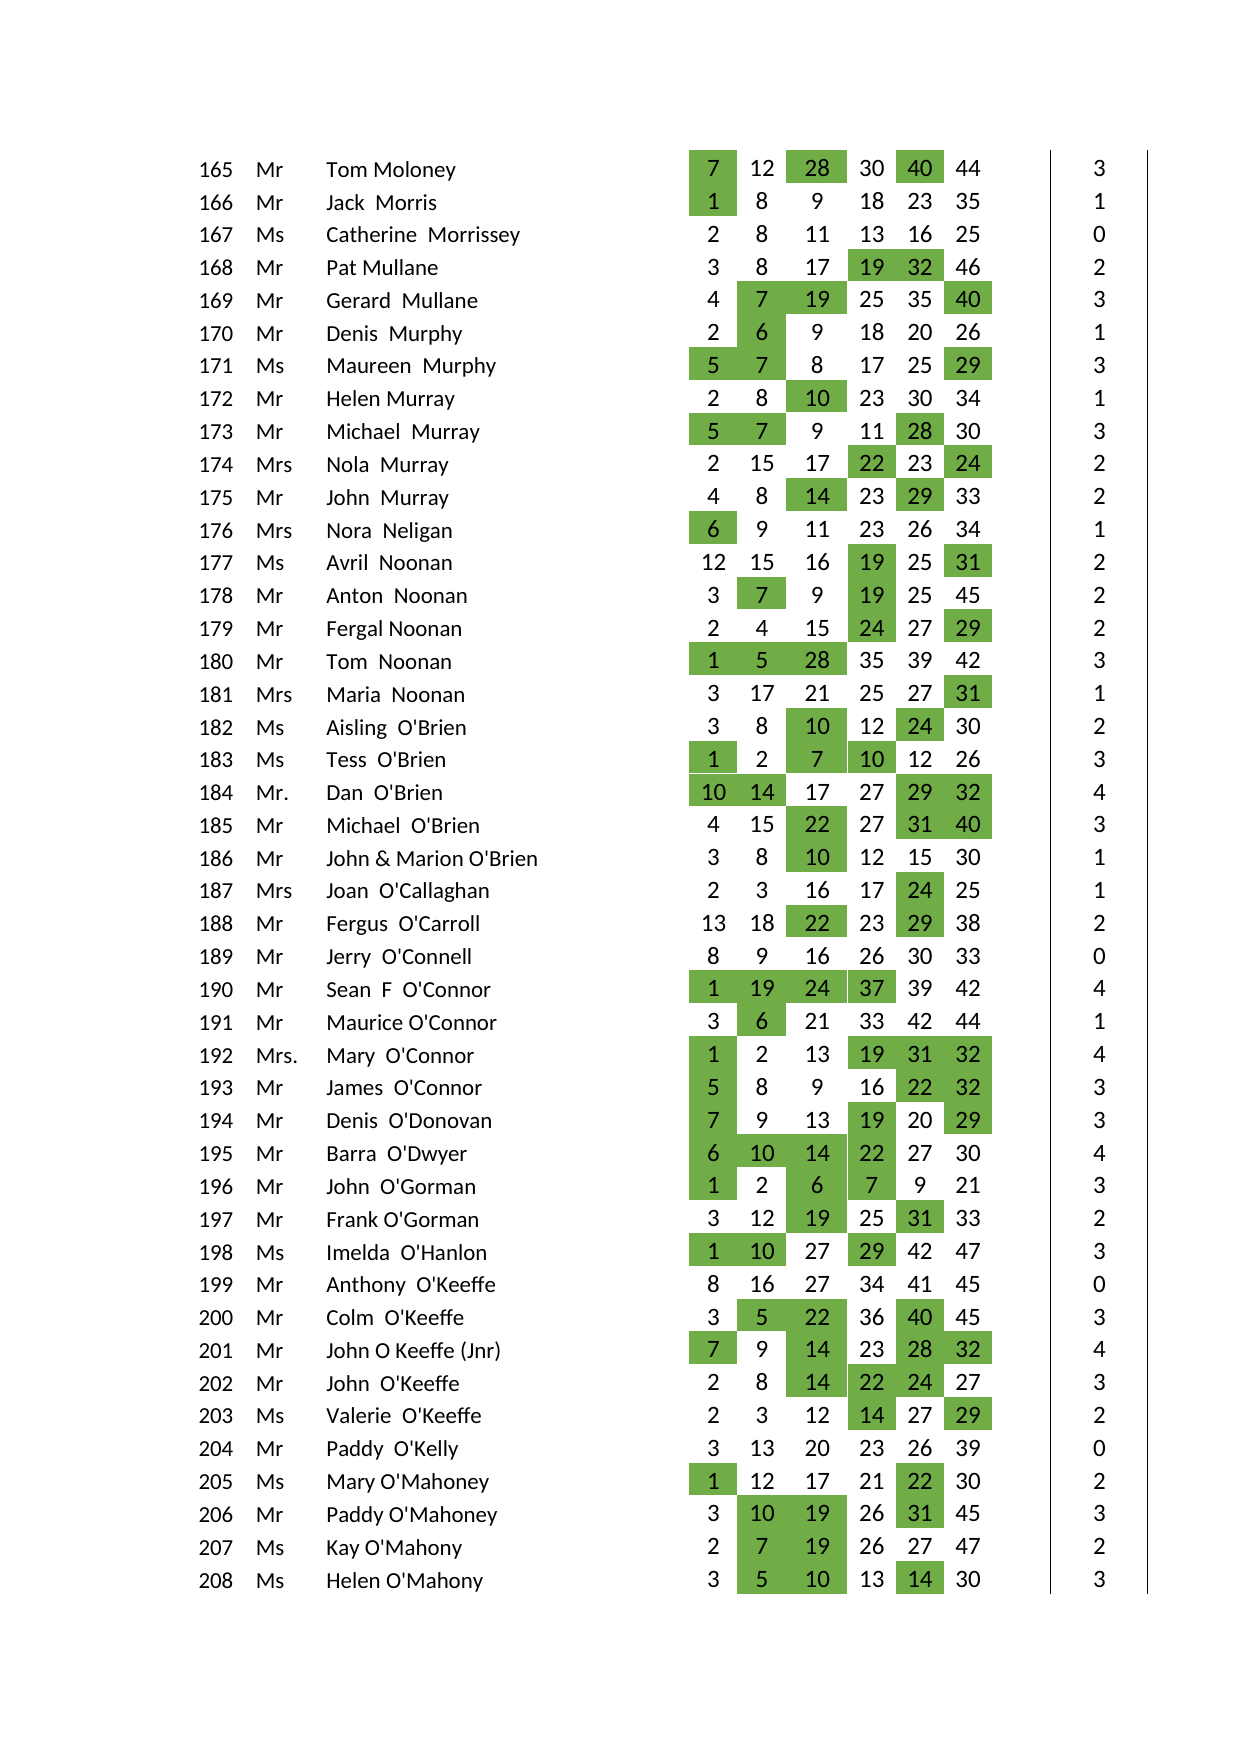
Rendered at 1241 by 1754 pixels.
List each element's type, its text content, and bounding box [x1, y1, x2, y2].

table_cell 1 [1051, 675, 1147, 708]
table_cell 41 [896, 1266, 944, 1298]
table_cell 169 [160, 281, 244, 314]
table_cell [1148, 708, 1177, 741]
table_cell 197 [160, 1200, 244, 1233]
table_cell 23 [848, 1331, 896, 1364]
table_cell 30 [944, 413, 992, 445]
table_cell 10 [786, 380, 847, 412]
table_cell 27 [896, 609, 944, 642]
table_cell 176 [160, 511, 244, 544]
table_cell 2 [689, 1528, 737, 1561]
table_cell 4 [1051, 1036, 1147, 1069]
table_cell [992, 380, 1050, 412]
table_cell 16 [737, 1266, 786, 1298]
table_cell 175 [160, 478, 244, 511]
table_cell [1148, 1233, 1177, 1266]
table_cell Pat Mullane [315, 249, 689, 281]
table_cell 12 [689, 544, 737, 577]
table_cell 42 [944, 970, 992, 1003]
table_cell [1148, 577, 1177, 609]
table_cell [1148, 970, 1177, 1003]
table_cell 5 [737, 1299, 786, 1331]
table_cell 29 [944, 347, 992, 380]
table_cell 196 [160, 1167, 244, 1200]
table_cell 27 [896, 675, 944, 708]
table_cell [992, 938, 1050, 970]
table_cell Maureen Murphy [315, 347, 689, 380]
table_cell 7 [786, 741, 847, 773]
table_cell 173 [160, 413, 244, 445]
table_cell 47 [944, 1528, 992, 1561]
table_cell 19 [786, 281, 847, 314]
table_cell Mrs [244, 675, 315, 708]
table_cell Mr [244, 1364, 315, 1397]
table_cell [992, 216, 1050, 248]
table_cell Mr [244, 642, 315, 675]
table_cell Imelda O'Hanlon [315, 1233, 689, 1266]
table_cell [1148, 1069, 1177, 1102]
table_cell 40 [944, 281, 992, 314]
table_cell [992, 1233, 1050, 1266]
table_cell 19 [737, 970, 786, 1003]
table_cell 193 [160, 1069, 244, 1102]
table_cell 39 [944, 1430, 992, 1462]
table_cell 12 [737, 1463, 786, 1495]
table_cell [1148, 1167, 1177, 1200]
table_cell 8 [737, 216, 786, 248]
table_cell 8 [737, 478, 786, 511]
table_cell [992, 281, 1050, 314]
table_cell 25 [944, 872, 992, 905]
table_cell 170 [160, 314, 244, 347]
table_cell 24 [896, 708, 944, 741]
table_cell Tom Noonan [315, 642, 689, 675]
table_cell 2 [1051, 609, 1147, 642]
table_cell 19 [848, 249, 896, 281]
table_cell 5 [689, 413, 737, 445]
table_cell 2 [689, 1397, 737, 1430]
table_cell 35 [896, 281, 944, 314]
table_cell 22 [896, 1069, 944, 1102]
table_cell 45 [944, 1299, 992, 1331]
table_cell 29 [944, 1102, 992, 1134]
table_cell 23 [848, 511, 896, 544]
table_cell 39 [896, 642, 944, 675]
table_cell [992, 1528, 1050, 1561]
table_cell 4 [1051, 774, 1147, 806]
table_cell Mr [244, 249, 315, 281]
table_cell 45 [944, 1266, 992, 1298]
table_cell 23 [848, 1430, 896, 1462]
table_cell Valerie O'Keeffe [315, 1397, 689, 1430]
table_cell 195 [160, 1134, 244, 1167]
table_cell 18 [737, 905, 786, 937]
table_cell 3 [1051, 741, 1147, 773]
table_cell Sean F O'Connor [315, 970, 689, 1003]
table_cell 28 [896, 1331, 944, 1364]
table_cell 33 [944, 478, 992, 511]
table_cell Mr [244, 1003, 315, 1036]
table_cell 47 [944, 1233, 992, 1266]
table_cell [1148, 1200, 1177, 1233]
table_cell 29 [896, 478, 944, 511]
table_cell [992, 1463, 1050, 1495]
table_cell 15 [737, 806, 786, 839]
table_cell 7 [737, 281, 786, 314]
table_cell 14 [848, 1397, 896, 1430]
table_cell 9 [737, 1331, 786, 1364]
table_cell 20 [896, 1102, 944, 1134]
table_cell [1148, 774, 1177, 806]
table_cell 34 [944, 380, 992, 412]
table_cell [992, 150, 1050, 183]
table_cell 0 [1051, 1266, 1147, 1298]
table_cell 3 [689, 1495, 737, 1528]
table_cell 32 [944, 1331, 992, 1364]
table_cell 6 [689, 511, 737, 544]
table_cell 3 [1051, 413, 1147, 445]
table_cell 17 [786, 445, 847, 478]
table_cell Tess O'Brien [315, 741, 689, 773]
table_cell 3 [689, 1561, 737, 1594]
table_cell [1148, 1003, 1177, 1036]
table_cell 2 [737, 1167, 786, 1200]
table_cell 9 [737, 938, 786, 970]
table_cell [992, 1495, 1050, 1528]
table_cell 8 [737, 249, 786, 281]
table_cell [1148, 675, 1177, 708]
table_cell 20 [786, 1430, 847, 1462]
table_cell [1148, 249, 1177, 281]
table_cell 27 [786, 1233, 847, 1266]
table_cell 3 [689, 708, 737, 741]
table_cell 25 [896, 544, 944, 577]
table_cell 8 [737, 708, 786, 741]
table_cell 28 [896, 413, 944, 445]
table_cell 10 [689, 774, 737, 806]
table_cell [1148, 806, 1177, 839]
table_cell [1148, 478, 1177, 511]
table_cell 7 [737, 413, 786, 445]
table_cell 27 [848, 806, 896, 839]
table_cell 14 [786, 1364, 847, 1397]
table_cell Mr [244, 281, 315, 314]
table_cell [1148, 1463, 1177, 1495]
table_cell Ms [244, 216, 315, 248]
table_cell 174 [160, 445, 244, 478]
table_cell John & Marion O'Brien [315, 839, 689, 872]
table_cell 9 [737, 1102, 786, 1134]
table_cell 0 [1051, 216, 1147, 248]
table_cell 18 [848, 183, 896, 216]
table_cell Mr [244, 1167, 315, 1200]
table_cell 191 [160, 1003, 244, 1036]
table_cell 8 [786, 347, 847, 380]
table_cell 12 [848, 839, 896, 872]
table_cell 7 [737, 347, 786, 380]
table_cell 3 [689, 577, 737, 609]
table_cell [1148, 380, 1177, 412]
table_cell [1148, 347, 1177, 380]
table_cell Mr [244, 806, 315, 839]
table_cell 9 [786, 314, 847, 347]
table_cell Paddy O'Mahoney [315, 1495, 689, 1528]
table_cell 31 [896, 806, 944, 839]
table_cell 180 [160, 642, 244, 675]
table_cell 27 [896, 1397, 944, 1430]
table_cell [1148, 642, 1177, 675]
table_cell Nora Neligan [315, 511, 689, 544]
table_cell [992, 544, 1050, 577]
table_cell 12 [737, 150, 786, 183]
table_cell 10 [786, 1561, 847, 1594]
table_cell Jerry O'Connell [315, 938, 689, 970]
table_cell 4 [1051, 970, 1147, 1003]
table_cell [992, 609, 1050, 642]
table_cell [1148, 445, 1177, 478]
table_cell 26 [848, 1528, 896, 1561]
table_cell 184 [160, 774, 244, 806]
table_cell [992, 1069, 1050, 1102]
table_cell 32 [944, 774, 992, 806]
table_cell 3 [1051, 150, 1147, 183]
table_cell 27 [786, 1266, 847, 1298]
table_cell Mr [244, 609, 315, 642]
table_cell 7 [848, 1167, 896, 1200]
table_cell 25 [896, 577, 944, 609]
table_cell 27 [896, 1528, 944, 1561]
table_cell 3 [689, 675, 737, 708]
table_cell 208 [160, 1561, 244, 1594]
table_cell Michael Murray [315, 413, 689, 445]
table_cell 167 [160, 216, 244, 248]
table_cell Michael O'Brien [315, 806, 689, 839]
table_cell 10 [737, 1134, 786, 1167]
table_cell 22 [786, 806, 847, 839]
table_cell [1148, 1495, 1177, 1528]
table_cell 4 [1051, 1331, 1147, 1364]
table_cell 42 [896, 1233, 944, 1266]
table_cell 6 [689, 1134, 737, 1167]
table_cell 31 [896, 1036, 944, 1069]
table_cell 181 [160, 675, 244, 708]
table_cell James O'Connor [315, 1069, 689, 1102]
table_cell 24 [944, 445, 992, 478]
table_cell Ms [244, 1463, 315, 1495]
table_cell 5 [737, 642, 786, 675]
table_cell 31 [896, 1200, 944, 1233]
table_cell 16 [848, 1069, 896, 1102]
table_cell 1 [689, 1036, 737, 1069]
table_cell 6 [737, 314, 786, 347]
table_cell Fergus O'Carroll [315, 905, 689, 937]
table_cell 2 [689, 445, 737, 478]
table_cell 17 [786, 1463, 847, 1495]
table_cell 2 [1051, 1397, 1147, 1430]
table_cell 2 [1051, 708, 1147, 741]
table_cell 4 [689, 806, 737, 839]
table_cell [1148, 281, 1177, 314]
table_cell 33 [944, 1200, 992, 1233]
table_cell 10 [737, 1233, 786, 1266]
table_cell 2 [689, 314, 737, 347]
table_cell 6 [737, 1003, 786, 1036]
table_cell [992, 413, 1050, 445]
table_cell 3 [1051, 1299, 1147, 1331]
table_cell 8 [689, 938, 737, 970]
table_cell 204 [160, 1430, 244, 1462]
table_cell 16 [786, 938, 847, 970]
table_cell 22 [786, 1299, 847, 1331]
table_cell 12 [896, 741, 944, 773]
table_cell [1148, 1528, 1177, 1561]
table_cell 8 [737, 1069, 786, 1102]
table_cell 17 [786, 774, 847, 806]
table_cell Mr [244, 1266, 315, 1298]
table_cell 3 [737, 1397, 786, 1430]
table_cell 21 [786, 675, 847, 708]
table_cell Joan O'Callaghan [315, 872, 689, 905]
table_cell 206 [160, 1495, 244, 1528]
table_cell John Murray [315, 478, 689, 511]
table_cell [1148, 1364, 1177, 1397]
table_cell [1148, 1331, 1177, 1364]
table_cell [992, 708, 1050, 741]
table_cell [992, 1102, 1050, 1134]
table_cell 45 [944, 577, 992, 609]
table_cell Mrs [244, 445, 315, 478]
table_cell 32 [944, 1036, 992, 1069]
table_cell 205 [160, 1463, 244, 1495]
table_cell 190 [160, 970, 244, 1003]
table_cell 3 [689, 1003, 737, 1036]
table_cell 1 [689, 642, 737, 675]
table_cell 26 [848, 1495, 896, 1528]
table_cell 26 [896, 511, 944, 544]
table_cell 25 [848, 281, 896, 314]
table_cell 30 [848, 150, 896, 183]
table_cell 19 [848, 544, 896, 577]
table_cell Ms [244, 708, 315, 741]
table_cell 3 [1051, 1167, 1147, 1200]
table_cell 4 [737, 609, 786, 642]
table_cell 17 [848, 872, 896, 905]
table_cell Mr [244, 380, 315, 412]
table_cell 10 [786, 839, 847, 872]
table_cell Anthony O'Keeffe [315, 1266, 689, 1298]
table_cell 14 [786, 1134, 847, 1167]
table_cell 40 [896, 150, 944, 183]
table_cell 11 [786, 216, 847, 248]
table_cell 14 [786, 478, 847, 511]
table_cell 26 [896, 1430, 944, 1462]
table_cell Frank O'Gorman [315, 1200, 689, 1233]
table_cell 3 [1051, 1069, 1147, 1102]
table_cell 178 [160, 577, 244, 609]
table_cell 1 [1051, 183, 1147, 216]
table_cell 5 [689, 347, 737, 380]
table_cell [1148, 314, 1177, 347]
table_cell Mr [244, 938, 315, 970]
table_cell 23 [848, 905, 896, 937]
table_cell 46 [944, 249, 992, 281]
table_cell 3 [1051, 1364, 1147, 1397]
table_cell 25 [896, 347, 944, 380]
table_cell 201 [160, 1331, 244, 1364]
table_cell 2 [1051, 544, 1147, 577]
table_cell 30 [944, 1134, 992, 1167]
table_cell 10 [737, 1495, 786, 1528]
table_cell 2 [689, 609, 737, 642]
table_cell [992, 872, 1050, 905]
table_cell 31 [944, 675, 992, 708]
table_cell 2 [1051, 445, 1147, 478]
table_cell [992, 478, 1050, 511]
table_cell 30 [944, 708, 992, 741]
table_cell 15 [737, 445, 786, 478]
table_cell 35 [848, 642, 896, 675]
table_cell [1148, 609, 1177, 642]
table_cell Denis Murphy [315, 314, 689, 347]
table_cell 3 [1051, 281, 1147, 314]
table_cell [992, 675, 1050, 708]
table_cell Tom Moloney [315, 150, 689, 183]
table_cell 29 [848, 1233, 896, 1266]
table_cell 171 [160, 347, 244, 380]
table_cell [1148, 511, 1177, 544]
table_cell [992, 1003, 1050, 1036]
table_cell [1148, 1134, 1177, 1167]
table_cell 1 [689, 741, 737, 773]
table_cell [992, 741, 1050, 773]
table_cell Mr [244, 413, 315, 445]
table_cell 21 [786, 1003, 847, 1036]
table_cell [992, 1036, 1050, 1069]
table_cell 38 [944, 905, 992, 937]
table_cell 179 [160, 609, 244, 642]
table_cell 8 [689, 1266, 737, 1298]
table_cell 31 [944, 544, 992, 577]
table_cell 14 [737, 774, 786, 806]
table_cell [1148, 839, 1177, 872]
table_cell 19 [786, 1528, 847, 1561]
table_cell 9 [737, 511, 786, 544]
table_cell 14 [786, 1331, 847, 1364]
table_cell 7 [689, 150, 737, 183]
table_cell 3 [1051, 1233, 1147, 1266]
table_cell [992, 774, 1050, 806]
table_cell Mr [244, 1134, 315, 1167]
table_cell 30 [896, 938, 944, 970]
table_cell 1 [689, 1167, 737, 1200]
table_cell 28 [786, 150, 847, 183]
table_cell 28 [786, 642, 847, 675]
table_cell 37 [848, 970, 896, 1003]
table_cell 2 [737, 741, 786, 773]
table_cell [1148, 938, 1177, 970]
table_cell 24 [896, 1364, 944, 1397]
table_cell Mr [244, 1331, 315, 1364]
table_cell 165 [160, 150, 244, 183]
table_cell 7 [689, 1331, 737, 1364]
table_cell 177 [160, 544, 244, 577]
table_cell 16 [896, 216, 944, 248]
table_cell [1148, 1561, 1177, 1594]
table_cell 9 [786, 183, 847, 216]
table_cell [992, 1299, 1050, 1331]
table_cell 22 [848, 445, 896, 478]
table_cell [992, 806, 1050, 839]
table_cell 32 [896, 249, 944, 281]
table_cell 183 [160, 741, 244, 773]
table_cell 21 [848, 1463, 896, 1495]
table_cell 31 [896, 1495, 944, 1528]
table_cell 2 [1051, 905, 1147, 937]
table_cell Mr [244, 1200, 315, 1233]
table_cell 202 [160, 1364, 244, 1397]
table_cell 29 [896, 774, 944, 806]
table_cell 2 [737, 1036, 786, 1069]
table_cell 10 [786, 708, 847, 741]
table_cell 1 [1051, 314, 1147, 347]
table_cell [992, 1430, 1050, 1462]
table_cell 199 [160, 1266, 244, 1298]
table_cell 40 [944, 806, 992, 839]
table_cell Mary O'Mahoney [315, 1463, 689, 1495]
table_cell John O'Keeffe [315, 1364, 689, 1397]
table_cell 44 [944, 150, 992, 183]
table_cell 20 [896, 314, 944, 347]
table_cell 6 [786, 1167, 847, 1200]
table_cell Paddy O'Kelly [315, 1430, 689, 1462]
table_cell 12 [786, 1397, 847, 1430]
table_cell Gerard Mullane [315, 281, 689, 314]
table_cell 2 [689, 216, 737, 248]
table_cell 0 [1051, 938, 1147, 970]
table_cell 4 [1051, 1134, 1147, 1167]
table_cell [1148, 905, 1177, 937]
table_cell 8 [737, 1364, 786, 1397]
table_cell 198 [160, 1233, 244, 1266]
table_cell [992, 839, 1050, 872]
table_cell 15 [896, 839, 944, 872]
table_cell 15 [786, 609, 847, 642]
table_cell 3 [689, 1430, 737, 1462]
table_cell 3 [737, 872, 786, 905]
table_cell 24 [848, 609, 896, 642]
table_cell 26 [944, 314, 992, 347]
table_cell 9 [786, 577, 847, 609]
table_cell [1148, 1102, 1177, 1134]
table_cell 8 [737, 380, 786, 412]
table_cell Mr [244, 150, 315, 183]
table_cell 23 [848, 380, 896, 412]
table_cell Avril Noonan [315, 544, 689, 577]
table_cell Ms [244, 1233, 315, 1266]
table_cell 11 [786, 511, 847, 544]
table_cell 0 [1051, 1430, 1147, 1462]
table_cell Mr [244, 1069, 315, 1102]
table_cell Helen Murray [315, 380, 689, 412]
table_cell 13 [689, 905, 737, 937]
table_cell 2 [1051, 1463, 1147, 1495]
table_cell 2 [689, 872, 737, 905]
table_cell Mrs [244, 511, 315, 544]
table_cell 12 [848, 708, 896, 741]
table_cell 26 [848, 938, 896, 970]
table_cell Ms [244, 544, 315, 577]
table_cell [992, 577, 1050, 609]
table_cell 194 [160, 1102, 244, 1134]
table_cell 25 [848, 1200, 896, 1233]
table_cell 45 [944, 1495, 992, 1528]
table_cell 1 [1051, 511, 1147, 544]
table_cell 7 [737, 1528, 786, 1561]
table_cell Dan O'Brien [315, 774, 689, 806]
table_cell Mr [244, 970, 315, 1003]
table_cell [992, 1561, 1050, 1594]
table_cell [1148, 1397, 1177, 1430]
table_cell 30 [896, 380, 944, 412]
table_cell [992, 183, 1050, 216]
table_cell 36 [848, 1299, 896, 1331]
table_cell Kay O'Mahony [315, 1528, 689, 1561]
table_cell [992, 314, 1050, 347]
table_cell 29 [944, 609, 992, 642]
table_cell [992, 970, 1050, 1003]
table_cell 4 [689, 281, 737, 314]
table_cell 1 [1051, 380, 1147, 412]
table_cell 186 [160, 839, 244, 872]
table_cell [1148, 544, 1177, 577]
table_cell 30 [944, 1561, 992, 1594]
table_cell 8 [737, 839, 786, 872]
table_cell 1 [689, 1233, 737, 1266]
table_cell 40 [896, 1299, 944, 1331]
table_cell [1148, 183, 1177, 216]
table_cell 42 [896, 1003, 944, 1036]
table_cell 19 [786, 1200, 847, 1233]
table_cell 22 [896, 1463, 944, 1495]
table_cell 8 [737, 183, 786, 216]
table_cell 2 [689, 1364, 737, 1397]
table_cell 1 [1051, 1003, 1147, 1036]
table_cell 13 [786, 1102, 847, 1134]
table_cell 207 [160, 1528, 244, 1561]
table_cell 27 [944, 1364, 992, 1397]
table_cell 1 [689, 183, 737, 216]
table_cell 13 [786, 1036, 847, 1069]
table_cell Mary O'Connor [315, 1036, 689, 1069]
table_cell Jack Morris [315, 183, 689, 216]
table_cell 17 [737, 675, 786, 708]
table_cell 10 [848, 741, 896, 773]
table_cell 7 [689, 1102, 737, 1134]
table_cell 34 [944, 511, 992, 544]
table_cell 2 [1051, 249, 1147, 281]
table_cell 1 [689, 1463, 737, 1495]
table_cell Barra O'Dwyer [315, 1134, 689, 1167]
table_cell 187 [160, 872, 244, 905]
table_cell Mr [244, 314, 315, 347]
table_cell 35 [944, 183, 992, 216]
table_cell Colm O'Keeffe [315, 1299, 689, 1331]
table_cell Maria Noonan [315, 675, 689, 708]
table_cell 9 [786, 1069, 847, 1102]
table_cell 3 [1051, 806, 1147, 839]
table_cell 44 [944, 1003, 992, 1036]
table_cell [1148, 872, 1177, 905]
table_cell 4 [689, 478, 737, 511]
table_cell 19 [848, 1102, 896, 1134]
table_cell Mr [244, 1102, 315, 1134]
table_cell Ms [244, 741, 315, 773]
table_cell 3 [689, 249, 737, 281]
table_cell Mr [244, 905, 315, 937]
table_cell 13 [848, 216, 896, 248]
table_cell 11 [848, 413, 896, 445]
table_cell 23 [896, 183, 944, 216]
table_cell 25 [944, 216, 992, 248]
table_cell [1148, 216, 1177, 248]
table_cell John O'Gorman [315, 1167, 689, 1200]
table_cell 18 [848, 314, 896, 347]
table_cell [1148, 1430, 1177, 1462]
table_cell 29 [896, 905, 944, 937]
table_cell [992, 642, 1050, 675]
table_cell 3 [1051, 1561, 1147, 1594]
table_cell 21 [944, 1167, 992, 1200]
table_cell Catherine Morrissey [315, 216, 689, 248]
table_cell Nola Murray [315, 445, 689, 478]
table_cell 16 [786, 544, 847, 577]
table_cell [1148, 150, 1177, 183]
table_cell 22 [786, 905, 847, 937]
table_cell 26 [944, 741, 992, 773]
table_cell Helen O'Mahony [315, 1561, 689, 1594]
table_cell 3 [1051, 1495, 1147, 1528]
table_cell 22 [848, 1364, 896, 1397]
table_cell 33 [848, 1003, 896, 1036]
table_cell 9 [896, 1167, 944, 1200]
table_cell Ms [244, 347, 315, 380]
table_cell 27 [896, 1134, 944, 1167]
table_cell 5 [737, 1561, 786, 1594]
table_cell Maurice O'Connor [315, 1003, 689, 1036]
table_cell [992, 1364, 1050, 1397]
table_cell Ms [244, 1397, 315, 1430]
table_cell Mr [244, 577, 315, 609]
table_cell Fergal Noonan [315, 609, 689, 642]
table_cell 12 [737, 1200, 786, 1233]
table_cell 3 [689, 839, 737, 872]
table_cell [992, 1397, 1050, 1430]
table_cell 19 [848, 577, 896, 609]
table_cell [992, 249, 1050, 281]
table_cell 23 [896, 445, 944, 478]
table_cell 172 [160, 380, 244, 412]
table_cell 2 [1051, 1528, 1147, 1561]
table_cell 3 [689, 1299, 737, 1331]
table_cell [1148, 413, 1177, 445]
table_cell 2 [1051, 1200, 1147, 1233]
table_cell [992, 1331, 1050, 1364]
table_cell [992, 511, 1050, 544]
table_cell 3 [1051, 347, 1147, 380]
table_cell 1 [1051, 839, 1147, 872]
table_cell 42 [944, 642, 992, 675]
table_cell Mr [244, 839, 315, 872]
table_cell [992, 1266, 1050, 1298]
table_cell [992, 1200, 1050, 1233]
table_cell [992, 347, 1050, 380]
table_cell Mr [244, 1495, 315, 1528]
table_cell 19 [786, 1495, 847, 1528]
table_cell 7 [737, 577, 786, 609]
table_cell Mr [244, 478, 315, 511]
table_cell Mrs. [244, 1036, 315, 1069]
table_cell 3 [1051, 1102, 1147, 1134]
table_cell Mrs [244, 872, 315, 905]
table_cell [1148, 1266, 1177, 1298]
table_cell 23 [848, 478, 896, 511]
table_cell [992, 1167, 1050, 1200]
table_cell 32 [944, 1069, 992, 1102]
table_cell Ms [244, 1528, 315, 1561]
table_cell 14 [896, 1561, 944, 1594]
table_cell 33 [944, 938, 992, 970]
table_cell 24 [896, 872, 944, 905]
table_cell Aisling O'Brien [315, 708, 689, 741]
table_cell 13 [737, 1430, 786, 1462]
table_cell Mr [244, 183, 315, 216]
table_cell 30 [944, 839, 992, 872]
table_cell 185 [160, 806, 244, 839]
table_cell 168 [160, 249, 244, 281]
table_cell 16 [786, 872, 847, 905]
table_cell [992, 1134, 1050, 1167]
table_cell 24 [786, 970, 847, 1003]
table_cell 200 [160, 1299, 244, 1331]
table_cell 34 [848, 1266, 896, 1298]
table_cell 22 [848, 1134, 896, 1167]
table_cell Mr [244, 1299, 315, 1331]
table_cell 13 [848, 1561, 896, 1594]
table_cell Denis O'Donovan [315, 1102, 689, 1134]
table_cell 30 [944, 1463, 992, 1495]
table_cell 2 [689, 380, 737, 412]
table_cell Mr [244, 1430, 315, 1462]
table_cell [1148, 741, 1177, 773]
table_cell 189 [160, 938, 244, 970]
table_cell 17 [848, 347, 896, 380]
table_cell 188 [160, 905, 244, 937]
table_cell 3 [689, 1200, 737, 1233]
table_cell [992, 905, 1050, 937]
table_cell 25 [848, 675, 896, 708]
table_cell [992, 445, 1050, 478]
table_cell 27 [848, 774, 896, 806]
table_cell Ms [244, 1561, 315, 1594]
table_cell 166 [160, 183, 244, 216]
table_cell 15 [737, 544, 786, 577]
table_cell 2 [1051, 478, 1147, 511]
table_cell 182 [160, 708, 244, 741]
table_cell [1148, 1299, 1177, 1331]
table_cell 17 [786, 249, 847, 281]
table_cell 203 [160, 1397, 244, 1430]
table_cell 1 [689, 970, 737, 1003]
table_cell Anton Noonan [315, 577, 689, 609]
table_cell Mr. [244, 774, 315, 806]
table_cell 3 [1051, 642, 1147, 675]
table_cell 1 [1051, 872, 1147, 905]
table_cell 19 [848, 1036, 896, 1069]
table_cell 192 [160, 1036, 244, 1069]
table_cell John O Keeffe (Jnr) [315, 1331, 689, 1364]
table_cell 39 [896, 970, 944, 1003]
table_cell 29 [944, 1397, 992, 1430]
table_cell [1148, 1036, 1177, 1069]
table_cell 5 [689, 1069, 737, 1102]
table_cell 9 [786, 413, 847, 445]
table_cell 2 [1051, 577, 1147, 609]
